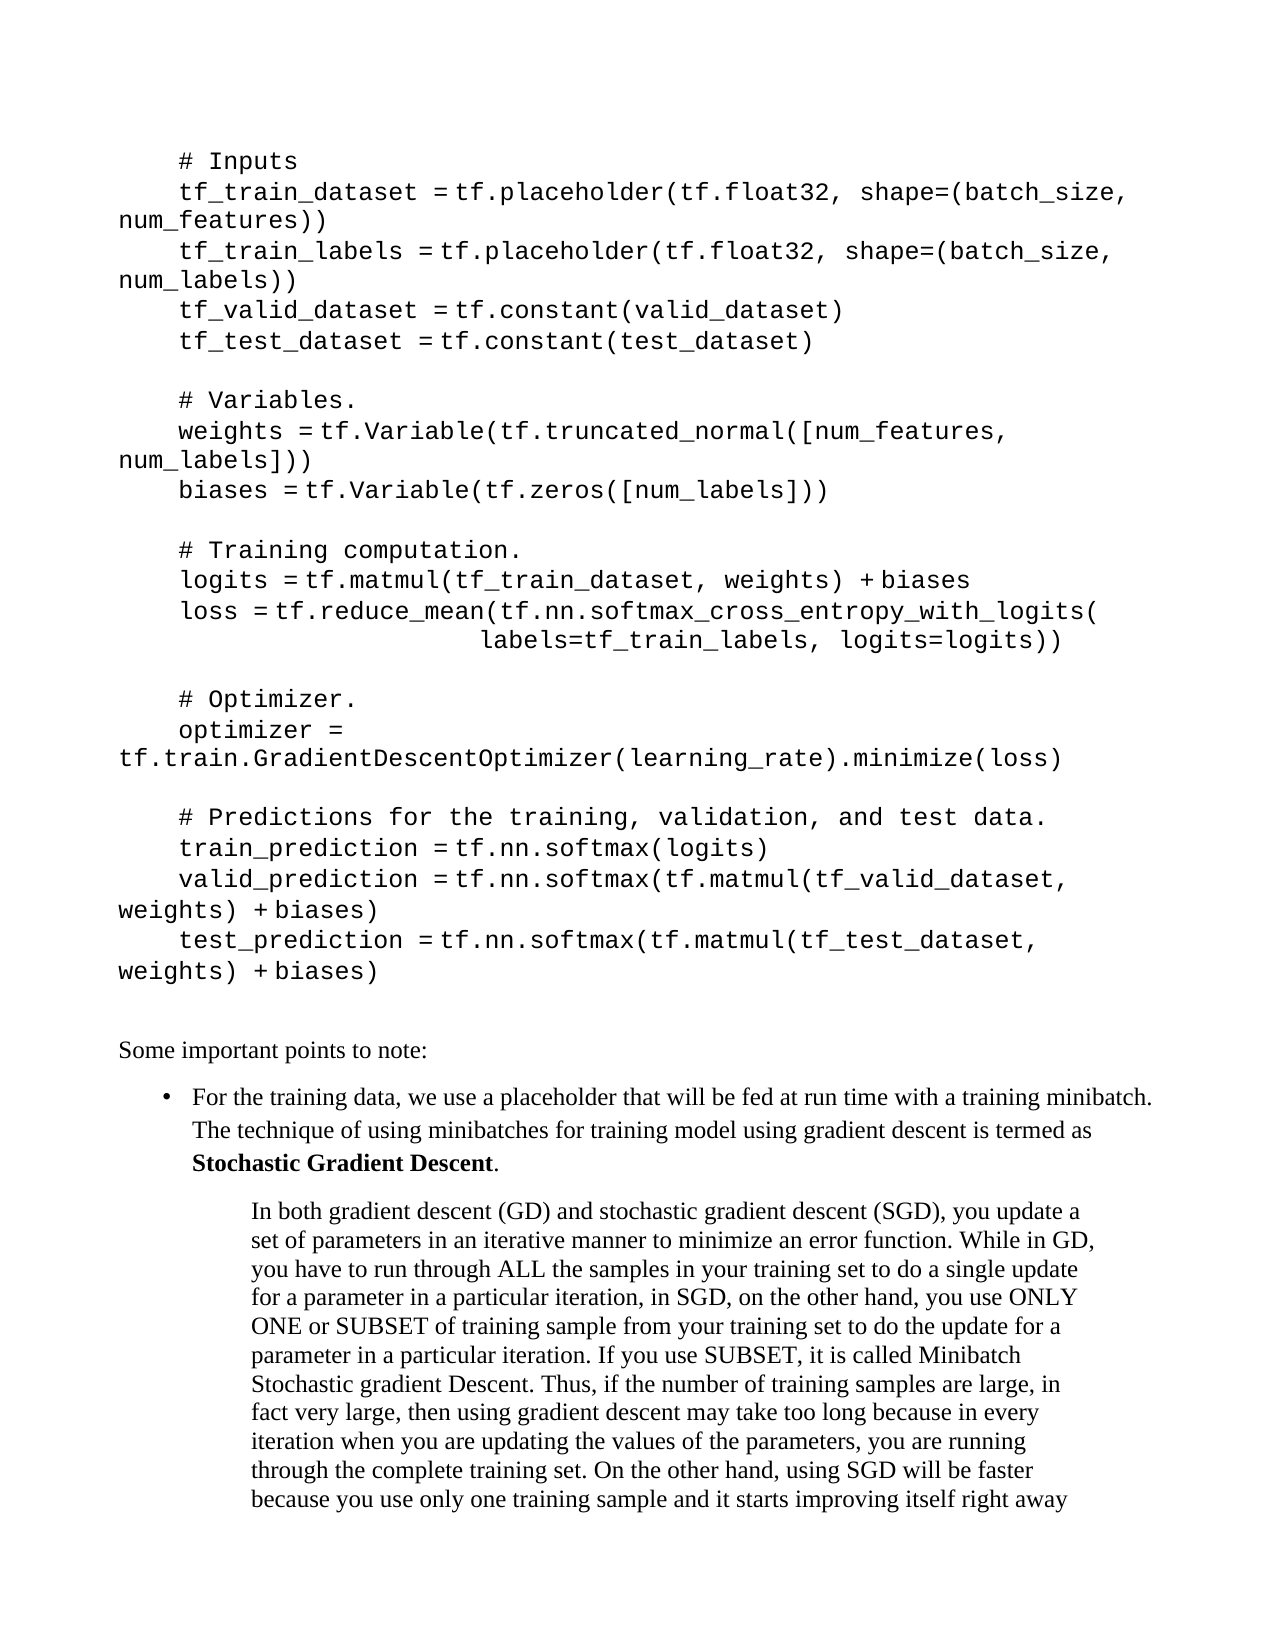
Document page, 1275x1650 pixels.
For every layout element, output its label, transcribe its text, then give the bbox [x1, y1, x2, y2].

list In both gradient descent (GD) and stochastic gradient descent (SGD), you update a set of parameters in an iterative manner to minimize an error function. While in GD, you have to run through ALL the samples in your training set to do a single update for a parameter in a particular iteration, in SGD, on the other hand, you use ONLY ONE or SUBSET of training sample from your training set to do the update for a parameter in a particular iteration. If you use SUBSET, it is called Minibatch Stochastic gradient Descent. Thus, if the number of training samples are large, in fact very large, then using gradient descent may take too long because in every iteration when you are updating the values of the parameters, you are running through the complete training set. On the other hand, using SGD will be faster because you use only one training sample and it starts improving itself right away [221, 1196, 1098, 1512]
text Some important points to note: [118, 1035, 1157, 1064]
table_header # Inputs tf_train_dataset = tf.placeholder(tf.float32, shape=(batch_size, num_features)) tf_train_labels = tf.placeholder(tf.float32, shape=(batch_size, num_labels)) tf_valid_dataset = tf.constant(valid_dataset) tf_test_dataset = tf.constant(test_dataset) # Variables. weights = tf.Variable(tf.truncated_normal([num_features, num_labels])) biases = tf.Variable(tf.zeros([num_labels])) # Training computation. logits = tf.matmul(tf_train_dataset, weights) + biases loss = tf.reduce_mean(tf.nn.softmax_cross_entropy_with_logits( labels=tf_train_labels, logits=logits)) # Optimizer. optimizer = tf.train.GradientDescentOptimizer(learning_rate).minimize(loss) # Predictions for the training, validation, and test data. train_prediction = tf.nn.softmax(logits) valid_prediction = tf.nn.softmax(tf.matmul(tf_valid_dataset, weights) + biases) test_prediction = tf.nn.softmax(tf.matmul(tf_test_dataset, weights) + biases) [118, 118, 1157, 987]
list For the training data, we use a placeholder that will be fed at run time with a training minibatch. The technique of using minibatches for training model using gradient descent is termed as Stochastic Gradient Descent. [162, 1082, 1157, 1177]
